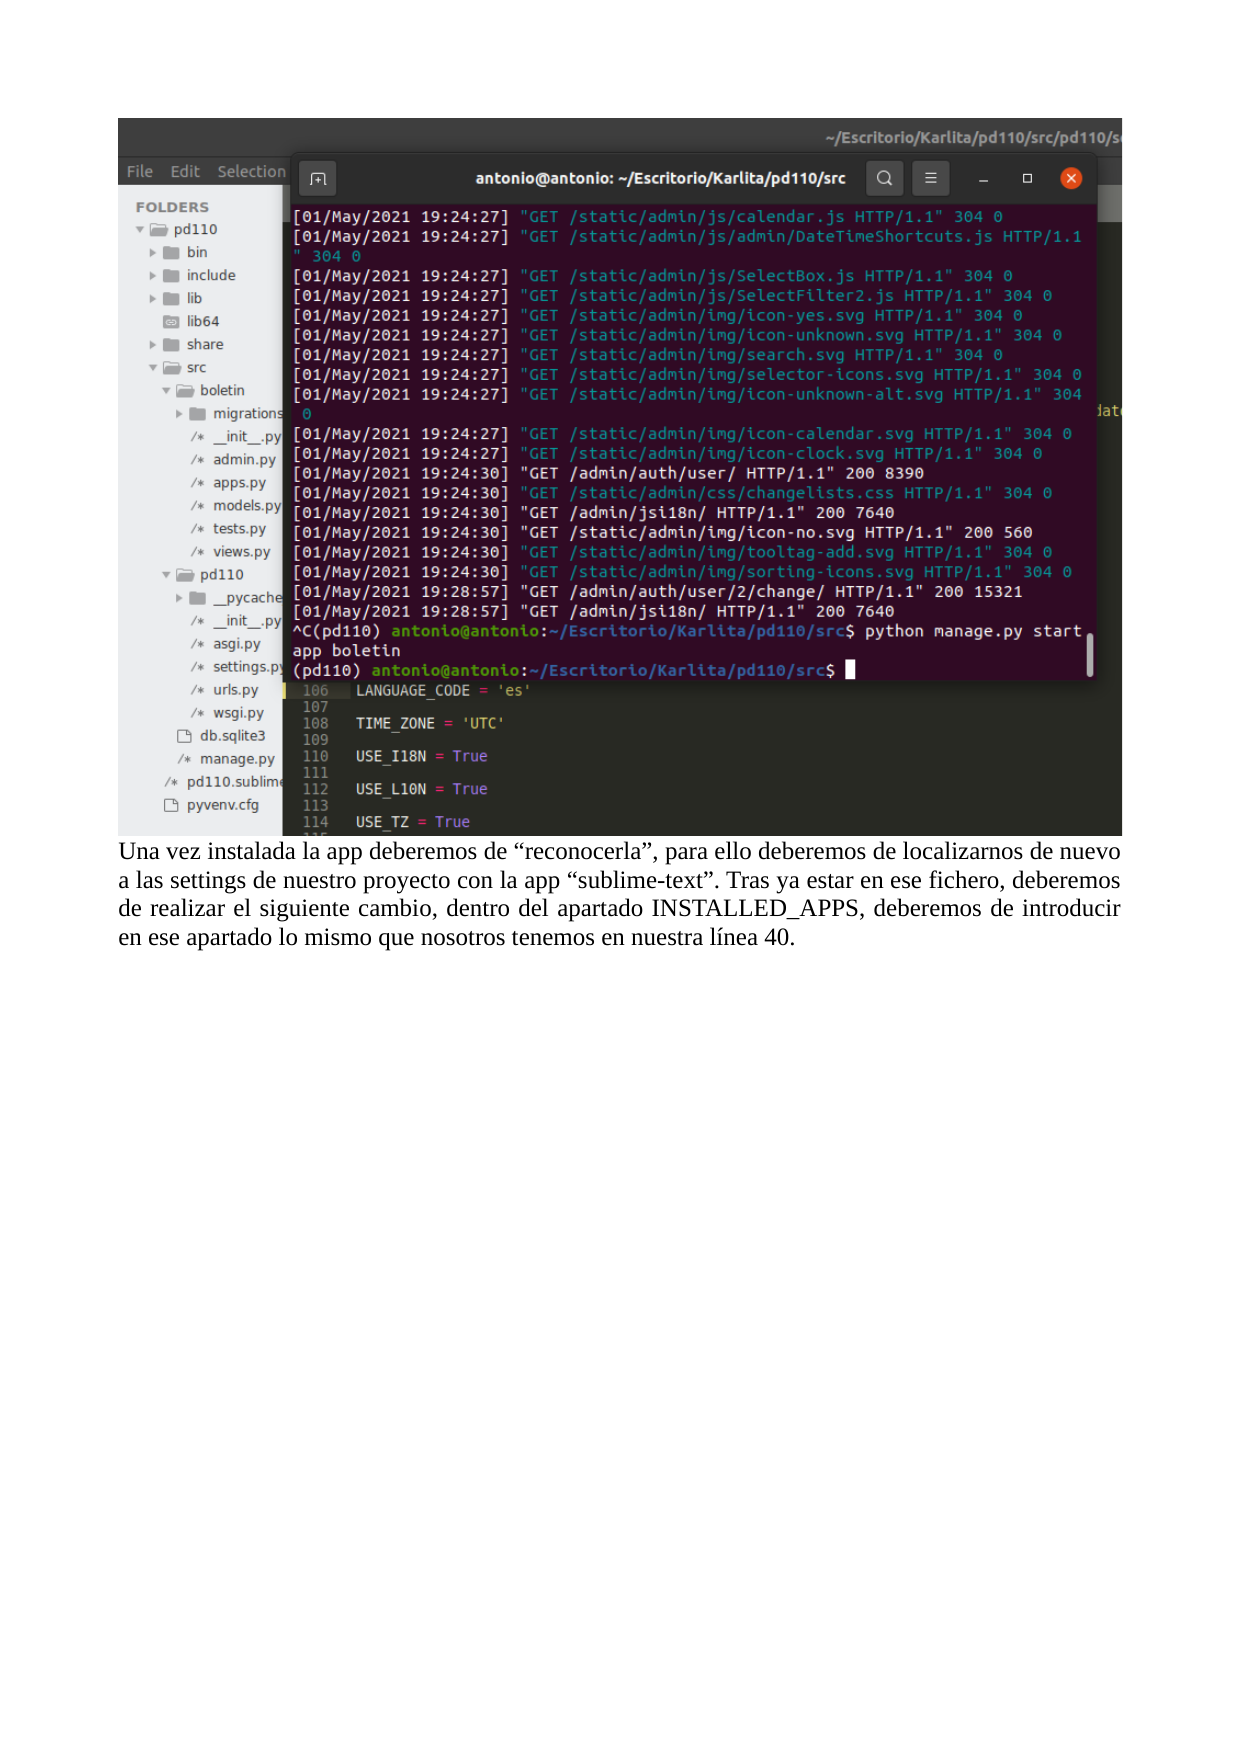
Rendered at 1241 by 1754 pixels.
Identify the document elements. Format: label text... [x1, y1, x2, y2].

picture [118, 118, 1123, 836]
text Una vez instalada la app deberemos de “reconocerla”, para ello deberemos de localizarnos de nuevo a las settings de nuestro proyecto con la app “sublime-text”. Tras ya estar en ese fichero, deberemos de realizar el siguiente cambio, dentro del apartado INSTALLED_APPS, deberemos de introducir en ese apartado lo mismo que nosotros tenemos en nuestra línea 40. [118, 836, 1122, 951]
